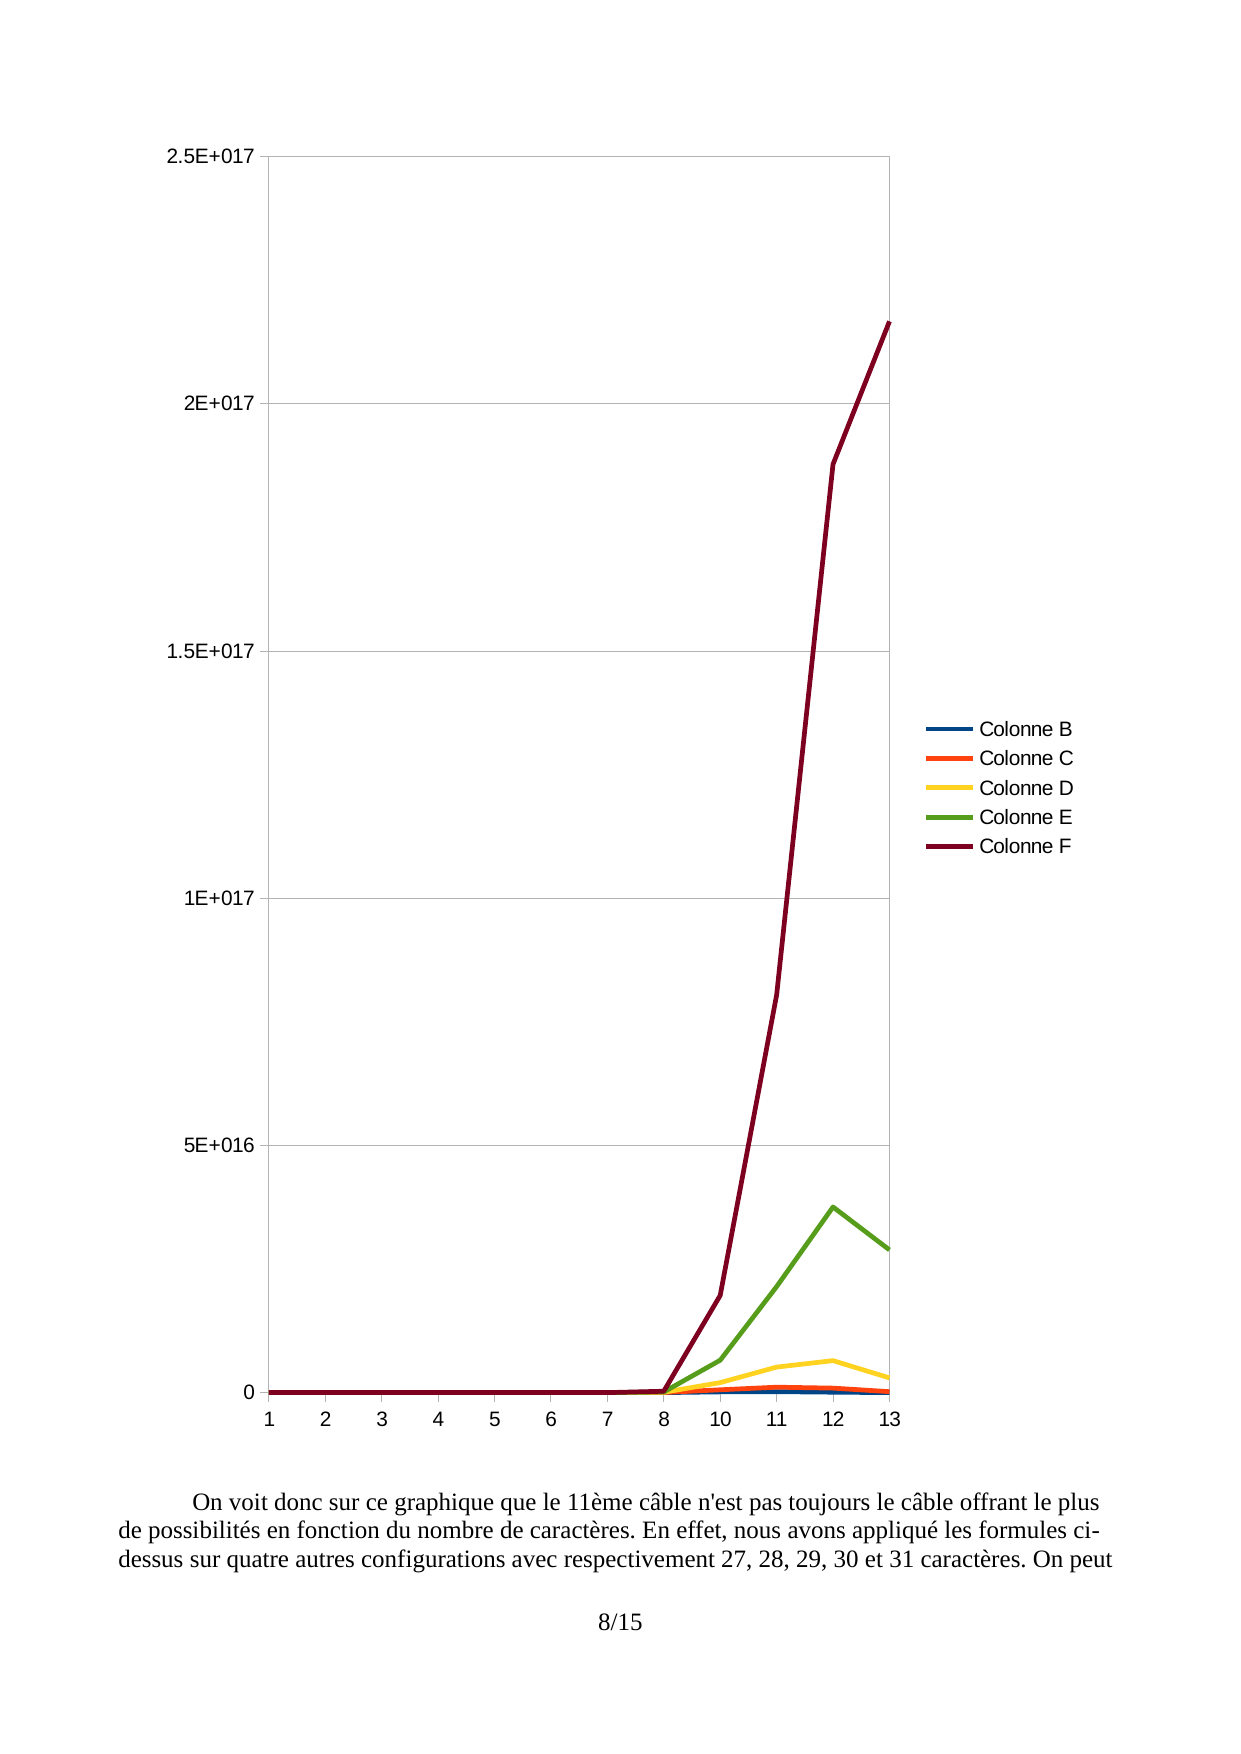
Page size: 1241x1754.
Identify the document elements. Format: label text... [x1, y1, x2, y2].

text On voit donc sur ce graphique que le 11ème câble n'est pas toujours le câble offrant le plus de possibilités en fonction du nombre de caractères. En effet, nous avons appliqué les formules ci-dessus sur quatre autres configurations avec respectivement 27, 28, 29, 30 et 31 caractères. On peut [118, 1487, 1122, 1573]
